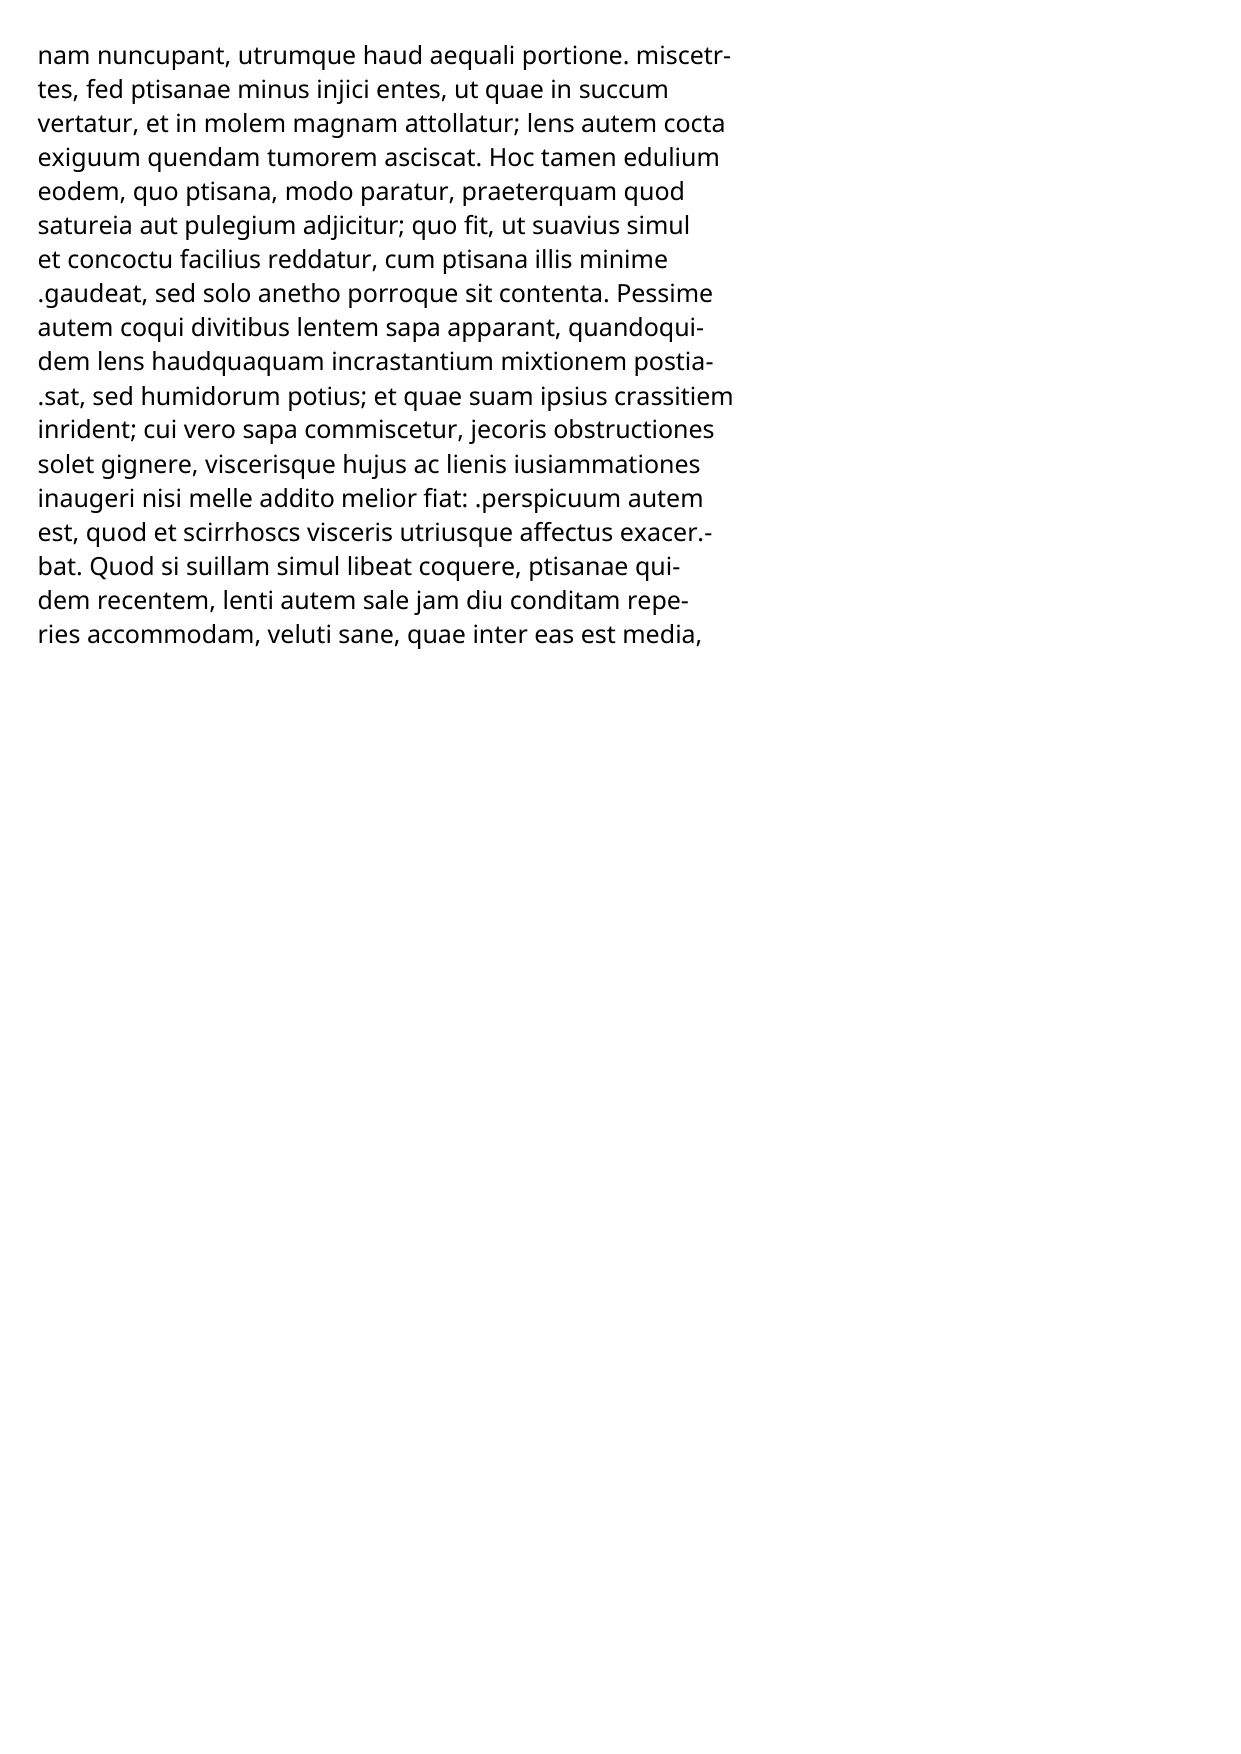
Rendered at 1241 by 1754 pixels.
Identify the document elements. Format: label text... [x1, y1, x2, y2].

text nam nuncupant, utrumque haud aequali portione. miscetr- tes, fed ptisanae minus injici entes, ut quae in succum vertatur, et in molem magnam attollatur; lens autem cocta exiguum quendam tumorem asciscat. Hoc tamen edulium eodem, quo ptisana, modo paratur, praeterquam quod satureia aut pulegium adjicitur; quo fit, ut suavius simul et concoctu facilius reddatur, cum ptisana illis minime .gaudeat, sed solo anetho porroque sit contenta. Pessime autem coqui divitibus lentem sapa apparant, quandoqui- dem lens haudquaquam incrastantium mixtionem postia- .sat, sed humidorum potius; et quae suam ipsius crassitiem inrident; cui vero sapa commiscetur, jecoris obstructiones solet gignere, viscerisque hujus ac lienis iusiammationes inaugeri nisi melle addito melior fiat: .perspicuum autem est, quod et scirrhoscs visceris utriusque affectus exacer.- bat. Quod si suillam simul libeat coquere, ptisanae qui- dem recentem, lenti autem sale jam diu conditam repe- ries accommodam, veluti sane, quae inter eas est media, [37, 37, 1203, 651]
